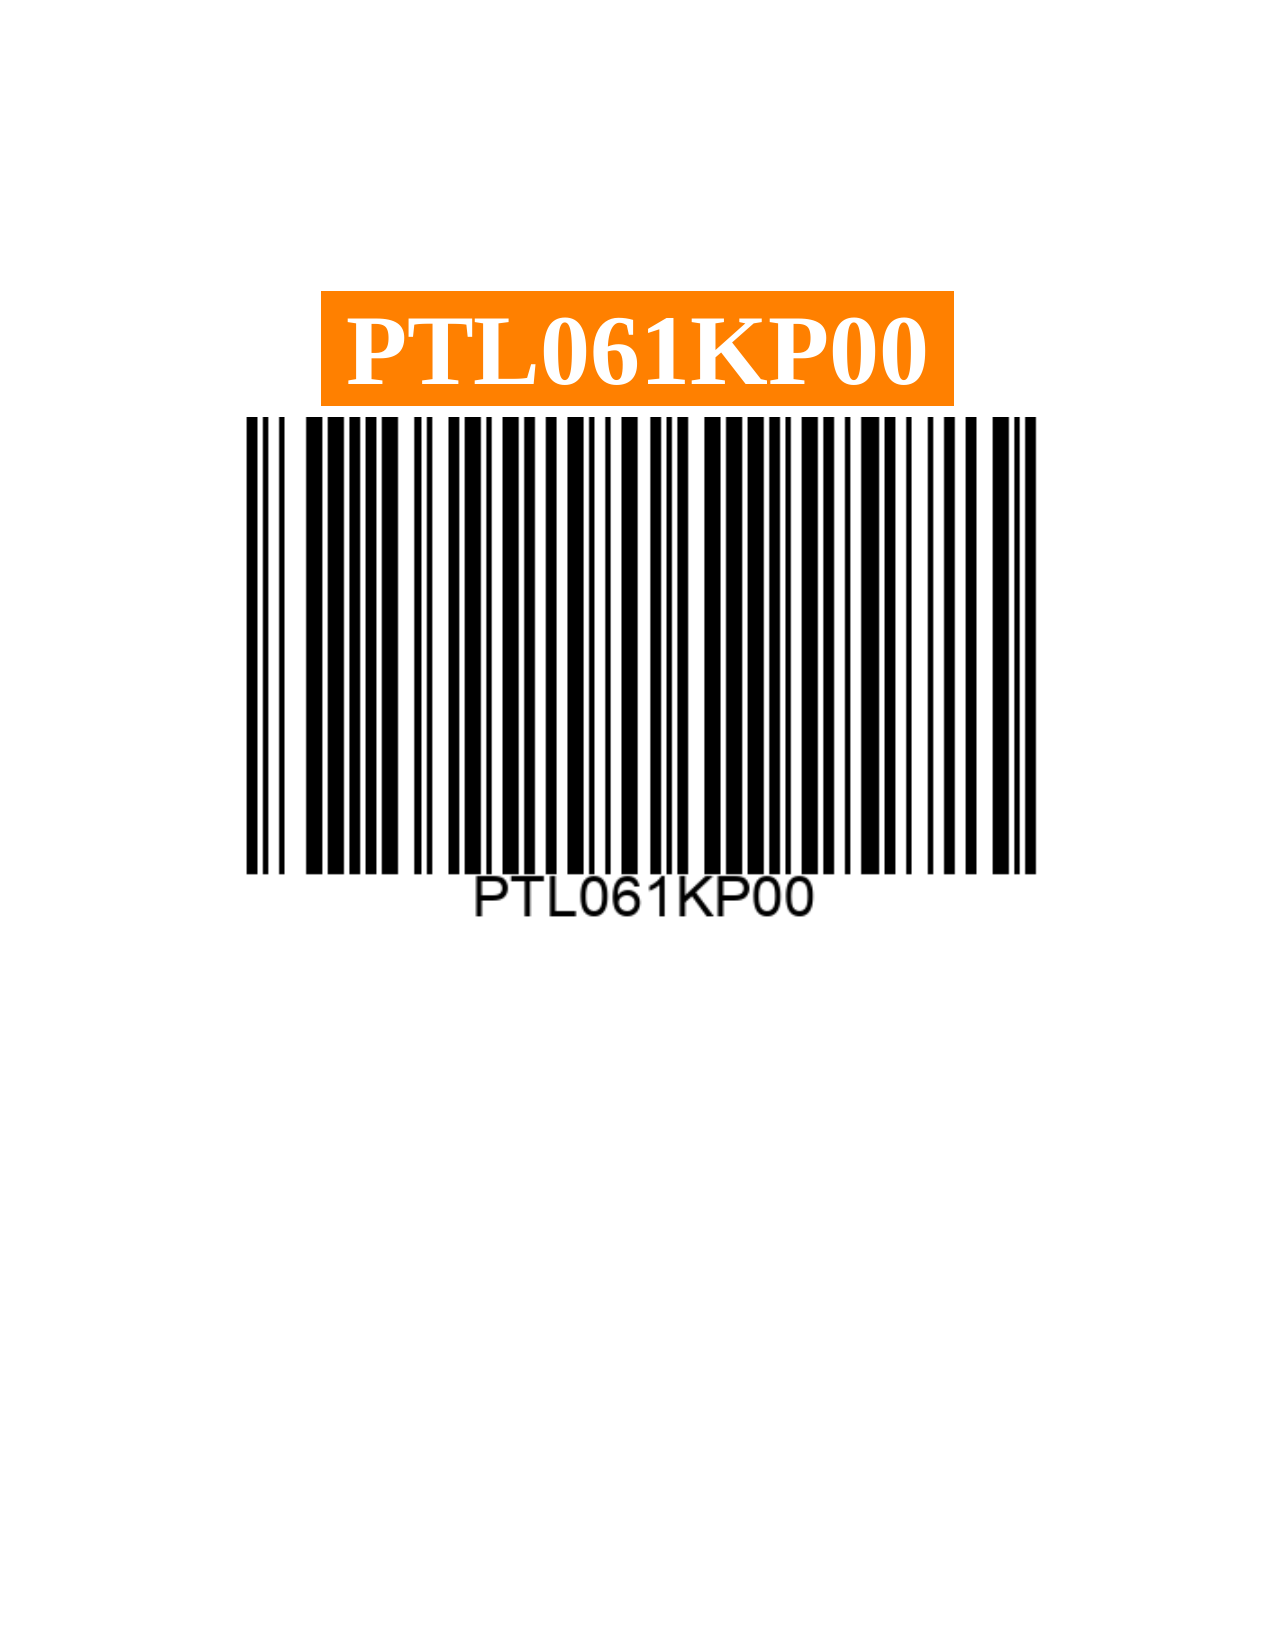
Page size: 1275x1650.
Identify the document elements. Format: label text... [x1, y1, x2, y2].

text PTL061KP00 [118, 291, 1157, 406]
picture [193, 417, 1094, 943]
